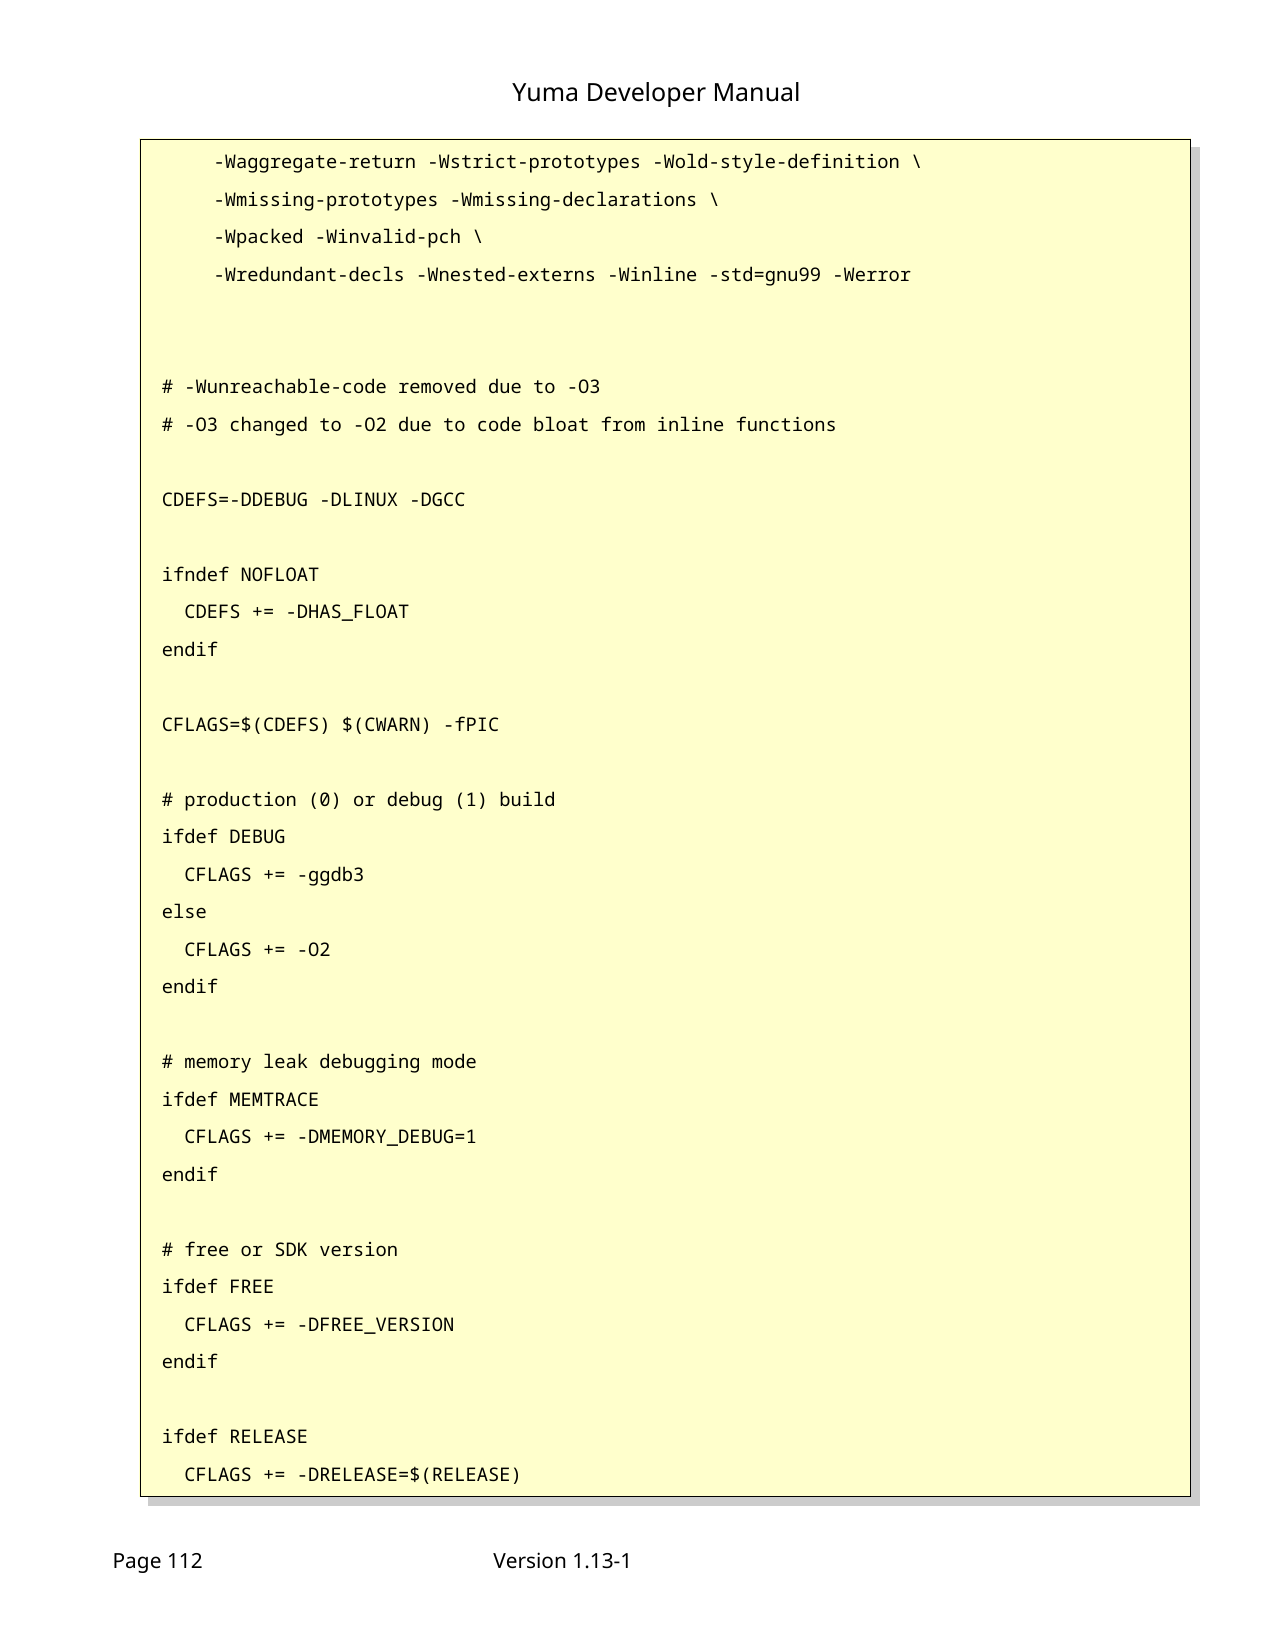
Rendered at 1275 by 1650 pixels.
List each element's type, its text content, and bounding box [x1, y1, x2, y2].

text -Wpacked -Winvalid-pch \ [141, 213, 1190, 249]
text endif [141, 1151, 1190, 1187]
text ifdef RELEASE [141, 1413, 1190, 1449]
text -Waggregate-return -Wstrict-prototypes -Wold-style-definition \ [141, 140, 1190, 174]
text ifndef NOFLOAT [141, 551, 1190, 587]
text ifdef DEBUG [141, 813, 1190, 849]
text CDEFS=-DDEBUG -DLINUX -DGCC [141, 476, 1190, 512]
text # -Wunreachable-code removed due to -O3 [141, 363, 1190, 399]
text endif [141, 626, 1190, 662]
text CFLAGS += -DRELEASE=$(RELEASE) [141, 1451, 1190, 1496]
text ifdef MEMTRACE [141, 1076, 1190, 1112]
text # -O3 changed to -O2 due to code bloat from inline functions [141, 401, 1190, 437]
text ifdef FREE [141, 1263, 1190, 1299]
text CFLAGS += -DMEMORY_DEBUG=1 [141, 1113, 1190, 1149]
text else [141, 888, 1190, 924]
text -Wmissing-prototypes -Wmissing-declarations \ [141, 176, 1190, 212]
text endif [141, 1338, 1190, 1374]
text CFLAGS += -ggdb3 [141, 851, 1190, 887]
text # production (0) or debug (1) build [141, 776, 1190, 812]
text # free or SDK version [141, 1226, 1190, 1262]
text CFLAGS=$(CDEFS) $(CWARN) -fPIC [141, 701, 1190, 737]
text CFLAGS += -DFREE_VERSION [141, 1301, 1190, 1337]
text CDEFS += -DHAS_FLOAT [141, 588, 1190, 624]
text # memory leak debugging mode [141, 1038, 1190, 1074]
text CFLAGS += -O2 [141, 926, 1190, 962]
text endif [141, 963, 1190, 999]
text -Wredundant-decls -Wnested-externs -Winline -std=gnu99 -Werror [141, 251, 1190, 287]
